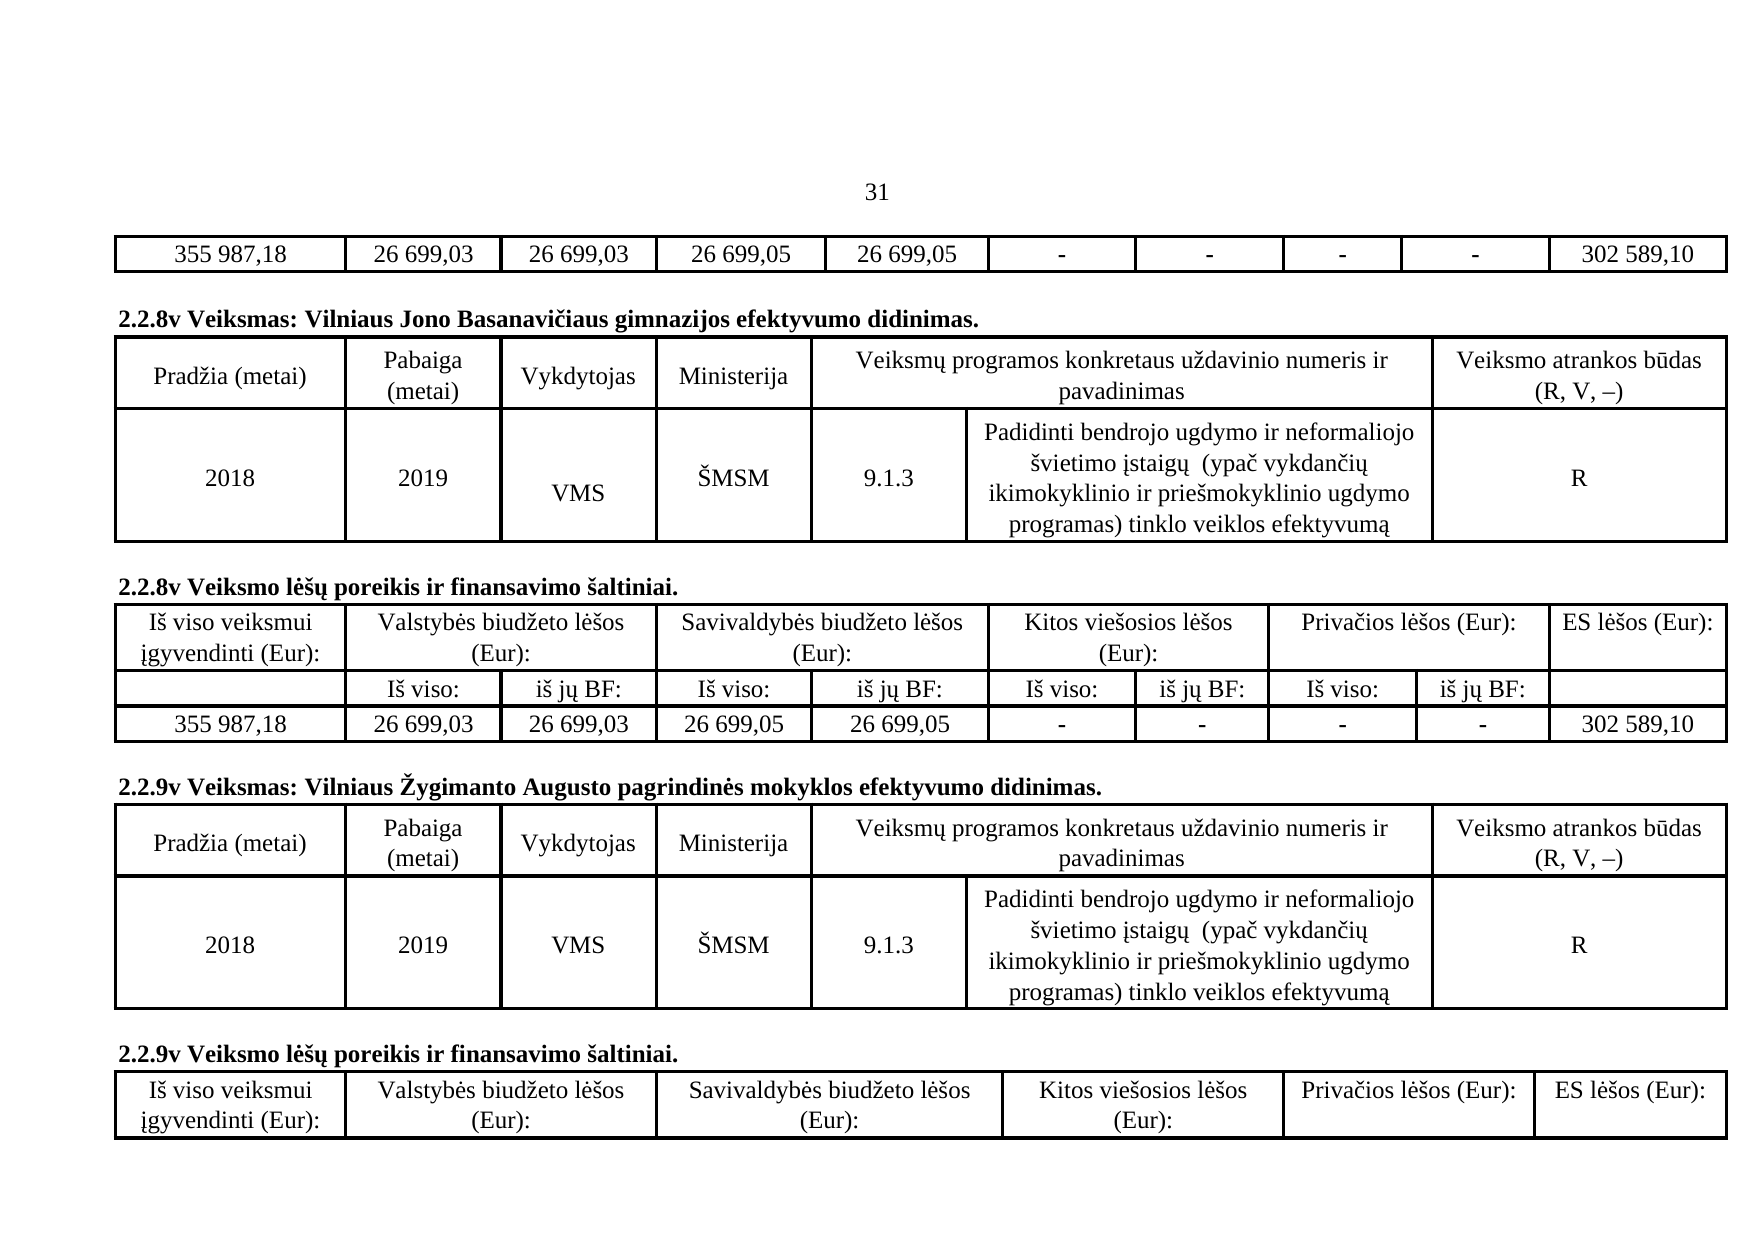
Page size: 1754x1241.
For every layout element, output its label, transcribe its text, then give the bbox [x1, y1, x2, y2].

table_cell Padidinti bendrojo ugdymo ir neformaliojo švietimo įstaigų (ypač vykdančių ikimokyklinio ir priešmokyklinio ugdymo programas) tinklo veiklos efektyvumą [968, 878, 1431, 1007]
table_header ES lėšos (Eur): [1536, 1073, 1725, 1136]
table_header Pradžia (metai) [117, 339, 344, 407]
table_cell Padidinti bendrojo ugdymo ir neformaliojo švietimo įstaigų (ypač vykdančių ikimokyklinio ir priešmokyklinio ugdymo programas) tinklo veiklos efektyvumą [968, 410, 1431, 540]
table_header Veiksmo atrankos būdas (R, V, –) [1434, 806, 1725, 874]
table_header Iš viso veiksmui įgyvendinti (Eur): [117, 1073, 344, 1136]
table_cell Iš viso: [990, 672, 1134, 704]
table_header Pradžia (metai) [117, 806, 344, 874]
table_cell [1551, 672, 1725, 704]
table_header Privačios lėšos (Eur): [1285, 1073, 1533, 1136]
table_cell iš jų BF: [1418, 672, 1548, 704]
table_cell VMS [503, 878, 655, 1007]
table_header Veiksmo atrankos būdas (R, V, –) [1434, 339, 1725, 407]
table_cell 26 699,05 [658, 238, 824, 270]
table_header Privačios lėšos (Eur): [1270, 606, 1548, 669]
table_cell ŠMSM [658, 410, 810, 540]
table_header Ministerija [658, 806, 810, 874]
table_cell - [1137, 708, 1267, 740]
table_cell 26 699,03 [503, 238, 655, 270]
table_cell 26 699,03 [503, 708, 655, 740]
table_cell 302 589,10 [1551, 708, 1725, 740]
table_cell 355 987,18 [117, 238, 344, 270]
table_cell - [1418, 708, 1548, 740]
table_header Pabaiga (metai) [347, 339, 499, 407]
table_cell Iš viso: [347, 672, 499, 704]
table_header Savivaldybės biudžeto lėšos (Eur): [658, 1073, 1001, 1136]
table_header Kitos viešosios lėšos (Eur): [1004, 1073, 1282, 1136]
table_cell 2019 [347, 410, 499, 540]
table_cell 26 699,05 [827, 238, 987, 270]
table_header ES lėšos (Eur): [1551, 606, 1725, 669]
table_cell iš jų BF: [1137, 672, 1267, 704]
table_header Veiksmų programos konkretaus uždavinio numeris ir pavadinimas [813, 339, 1431, 407]
table_cell 2018 [117, 410, 344, 540]
table_cell [117, 672, 344, 704]
table_header Valstybės biudžeto lėšos (Eur): [347, 1073, 655, 1136]
table_cell Iš viso: [1270, 672, 1415, 704]
text 2.2.8v Veiksmas: Vilniaus Jono Basanavičiaus gimnazijos efektyvumo didinimas. [118, 304, 1636, 333]
table_cell ŠMSM [658, 878, 810, 1007]
table_cell iš jų BF: [503, 672, 655, 704]
text 2.2.9v Veiksmo lėšų poreikis ir finansavimo šaltiniai. [118, 1039, 1636, 1068]
table_cell - [1137, 238, 1282, 270]
table_cell 26 699,03 [347, 238, 499, 270]
table_cell 9.1.3 [813, 410, 965, 540]
table_cell 26 699,05 [813, 708, 987, 740]
text 2.2.8v Veiksmo lėšų poreikis ir finansavimo šaltiniai. [118, 572, 1636, 601]
table_cell VMS [503, 410, 655, 540]
table_cell - [990, 708, 1134, 740]
table_cell 26 699,03 [347, 708, 499, 740]
table_header Pabaiga (metai) [347, 806, 499, 874]
table_cell R [1434, 878, 1725, 1007]
table_cell iš jų BF: [813, 672, 987, 704]
table_cell 302 589,10 [1551, 238, 1725, 270]
table_cell 9.1.3 [813, 878, 965, 1007]
table_header Kitos viešosios lėšos (Eur): [990, 606, 1267, 669]
text 2.2.9v Veiksmas: Vilniaus Žygimanto Augusto pagrindinės mokyklos efektyvumo didinimas. [118, 772, 1636, 800]
table_cell 26 699,05 [658, 708, 810, 740]
table_cell 355 987,18 [117, 708, 344, 740]
table_cell - [990, 238, 1134, 270]
table_header Valstybės biudžeto lėšos (Eur): [347, 606, 655, 669]
table_cell 2018 [117, 878, 344, 1007]
table_header Vykdytojas [503, 339, 655, 407]
table_cell R [1434, 410, 1725, 540]
table_cell - [1403, 238, 1548, 270]
table_cell Iš viso: [658, 672, 810, 704]
table_header Vykdytojas [503, 806, 655, 874]
table_cell - [1285, 238, 1400, 270]
table_header Savivaldybės biudžeto lėšos (Eur): [658, 606, 987, 669]
table_header Veiksmų programos konkretaus uždavinio numeris ir pavadinimas [813, 806, 1431, 874]
table_header Ministerija [658, 339, 810, 407]
table_cell 2019 [347, 878, 499, 1007]
table_cell - [1270, 708, 1415, 740]
table_header Iš viso veiksmui įgyvendinti (Eur): [117, 606, 344, 669]
